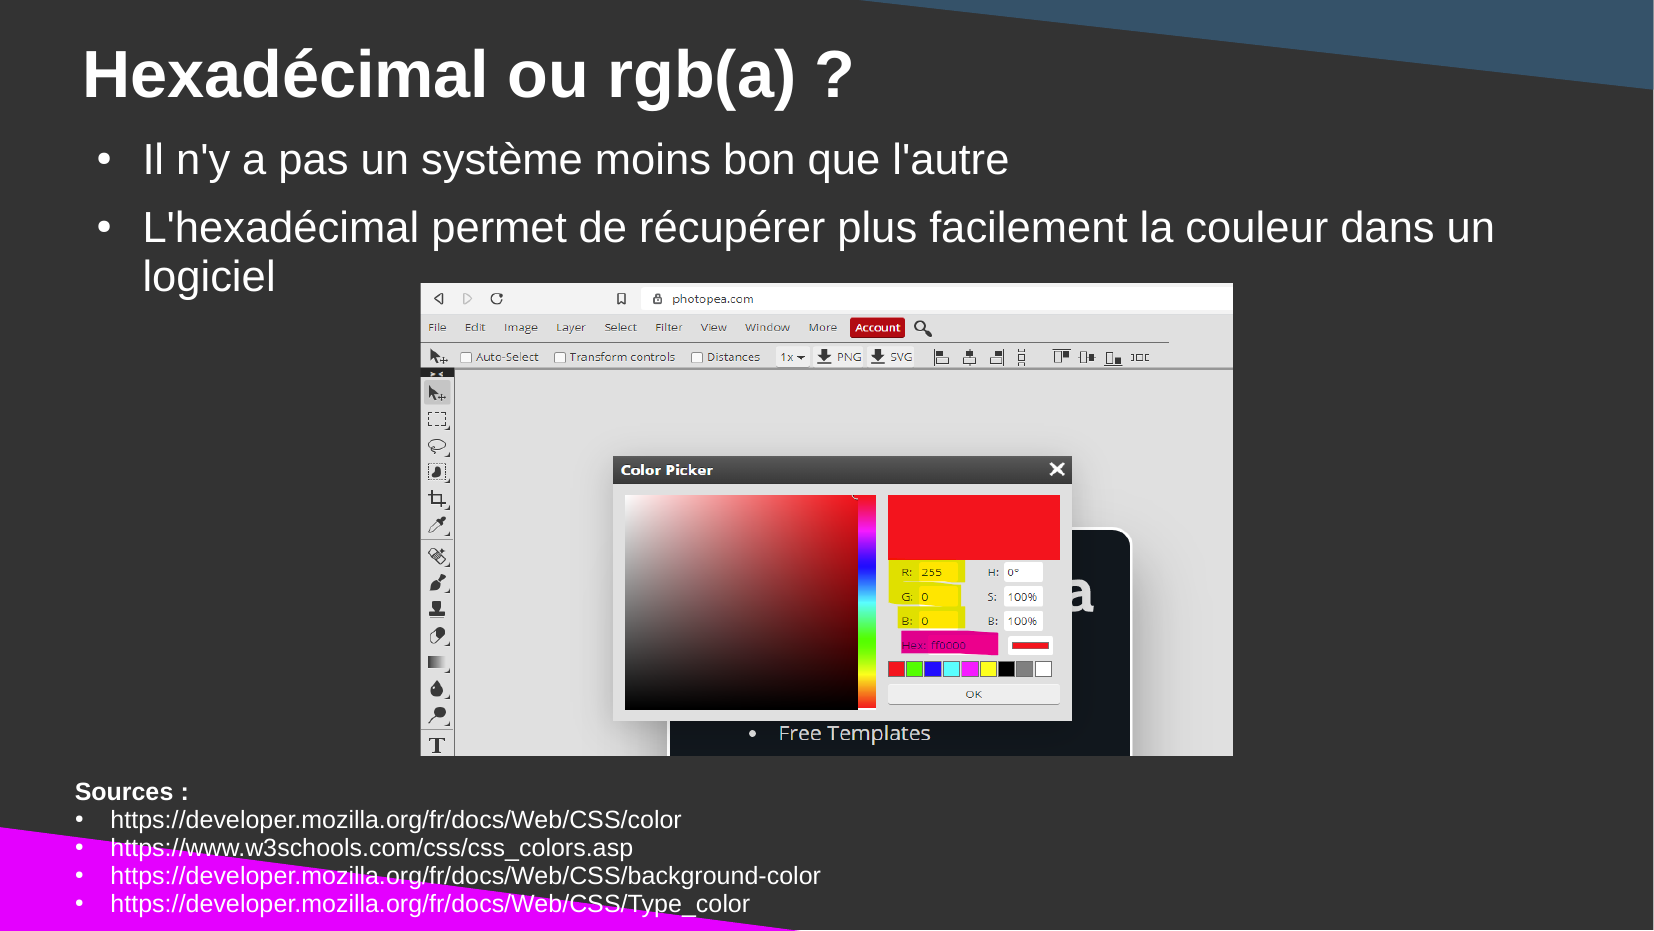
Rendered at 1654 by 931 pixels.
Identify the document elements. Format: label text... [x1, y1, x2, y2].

picture [420, 283, 1233, 756]
text_box Sources : https://developer.mozilla.org/fr/docs/Web/CSS/color https://www.w3schools.com/css/css_colors.asp https://developer.mozilla.org/fr/docs/Web/CSS/background-color https://developer.mozilla.org/fr/docs/Web/CSS/Type_color [60, 770, 863, 926]
title Hexadécimal ou rgb(a) ? [82, 37, 1571, 122]
text_box [0, 827, 801, 931]
list Il n'y a pas un système moins bon que l'autre L'hexadécimal permet de récupérer plus facilement la couleur dans un logiciel [80, 135, 1605, 302]
text_box [858, 0, 1654, 90]
